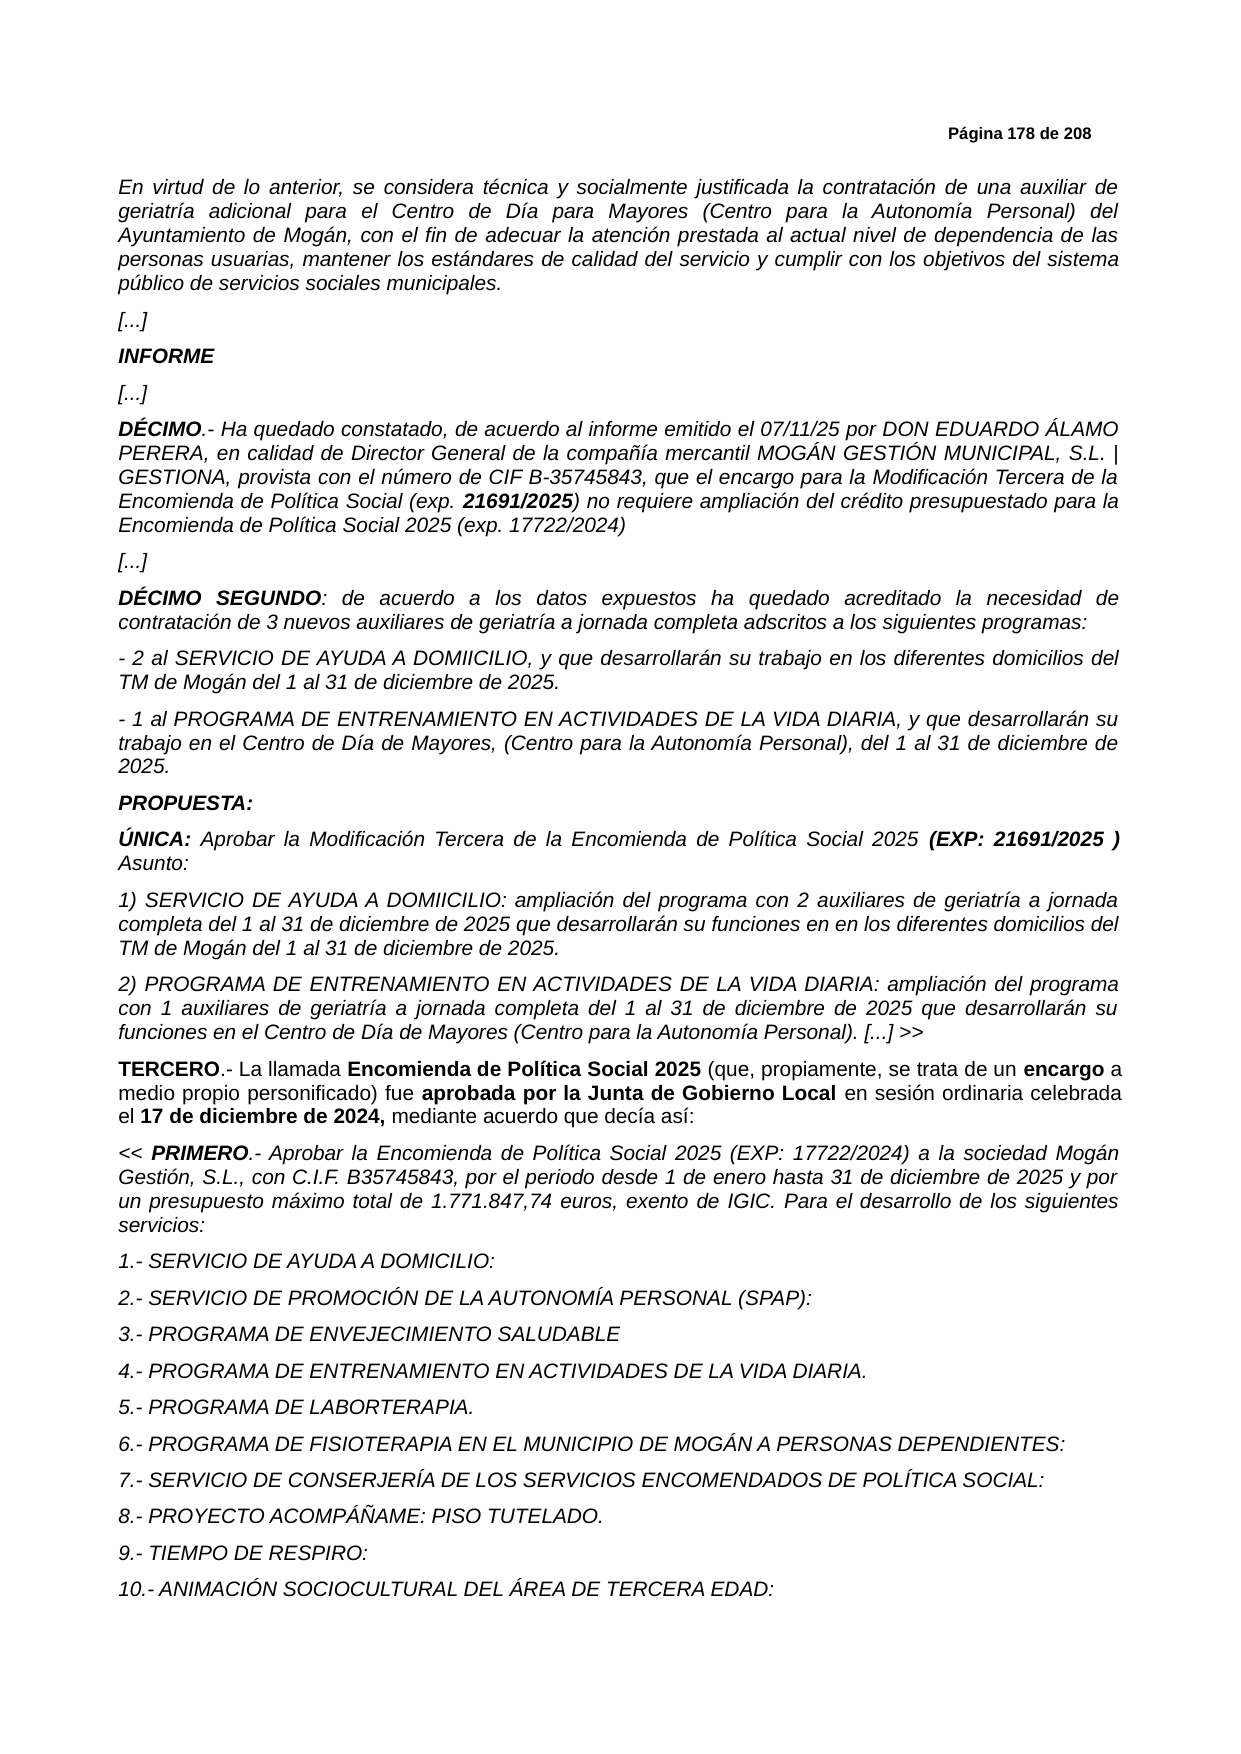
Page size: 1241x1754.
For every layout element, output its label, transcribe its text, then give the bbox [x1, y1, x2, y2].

text PROPUESTA: [118, 791, 1122, 815]
text 7.- SERVICIO DE CONSERJERÍA DE LOS SERVICIOS ENCOMENDADOS DE POLÍTICA SOCIAL: [118, 1468, 1122, 1492]
text 1) SERVICIO DE AYUDA A DOMIICILIO: ampliación del programa con 2 auxiliares de geriatría a jornada completa del 1 al 31 de diciembre de 2025 que desarrollarán su funciones en en los diferentes domicilios del TM de Mogán del 1 al 31 de diciembre de 2025. [118, 888, 1122, 959]
text ÚNICA: Aprobar la Modificación Tercera de la Encomienda de Política Social 2025 (EXP: 21691/2025 ) Asunto: [118, 827, 1122, 875]
text 9.- TIEMPO DE RESPIRO: [118, 1541, 1122, 1565]
text 8.- PROYECTO ACOMPÁÑAME: PISO TUTELADO. [118, 1504, 1122, 1528]
text - 1 al PROGRAMA DE ENTRENAMIENTO EN ACTIVIDADES DE LA VIDA DIARIA, y que desarrollarán su trabajo en el Centro de Día de Mayores, (Centro para la Autonomía Personal), del 1 al 31 de diciembre de 2025. [118, 706, 1122, 778]
text TERCERO.- La llamada Encomienda de Política Social 2025 (que, propiamente, se trata de un encargo a medio propio personificado) fue aprobada por la Junta de Gobierno Local en sesión ordinaria celebrada el 17 de diciembre de 2024, mediante acuerdo que decía así: [118, 1056, 1122, 1128]
text 4.- PROGRAMA DE ENTRENAMIENTO EN ACTIVIDADES DE LA VIDA DIARIA. [118, 1358, 1122, 1382]
text 6.- PROGRAMA DE FISIOTERAPIA EN EL MUNICIPIO DE MOGÁN A PERSONAS DEPENDIENTES: [118, 1431, 1122, 1455]
text 3.- PROGRAMA DE ENVEJECIMIENTO SALUDABLE [118, 1322, 1122, 1346]
text 5.- PROGRAMA DE LABORTERAPIA. [118, 1395, 1122, 1419]
text << PRIMERO.- Aprobar la Encomienda de Política Social 2025 (EXP: 17722/2024) a la sociedad Mogán Gestión, S.L., con C.I.F. B35745843, por el periodo desde 1 de enero hasta 31 de diciembre de 2025 y por un presupuesto máximo total de 1.771.847,74 euros, exento de IGIC. Para el desarrollo de los siguientes servicios: [118, 1141, 1122, 1237]
text 1.- SERVICIO DE AYUDA A DOMICILIO: [118, 1249, 1122, 1273]
text INFORME [118, 344, 1122, 368]
text [...] [118, 307, 1122, 331]
text 2.- SERVICIO DE PROMOCIÓN DE LA AUTONOMÍA PERSONAL (SPAP): [118, 1286, 1122, 1309]
text 2) PROGRAMA DE ENTRENAMIENTO EN ACTIVIDADES DE LA VIDA DIARIA: ampliación del programa con 1 auxiliares de geriatría a jornada completa del 1 al 31 de diciembre de 2025 que desarrollarán su funciones en el Centro de Día de Mayores (Centro para la Autonomía Personal). [...] >> [118, 972, 1122, 1044]
text En virtud de lo anterior, se considera técnica y socialmente justificada la contratación de una auxiliar de geriatría adicional para el Centro de Día para Mayores (Centro para la Autonomía Personal) del Ayuntamiento de Mogán, con el fin de adecuar la atención prestada al actual nivel de dependencia de las personas usuarias, mantener los estándares de calidad del servicio y cumplir con los objetivos del sistema público de servicios sociales municipales. [118, 175, 1122, 295]
text [...] [118, 549, 1122, 573]
text - 2 al SERVICIO DE AYUDA A DOMIICILIO, y que desarrollarán su trabajo en los diferentes domicilios del TM de Mogán del 1 al 31 de diciembre de 2025. [118, 646, 1122, 694]
text 10.- ANIMACIÓN SOCIOCULTURAL DEL ÁREA DE TERCERA EDAD: [118, 1577, 1122, 1601]
text [...] [118, 380, 1122, 404]
text DÉCIMO SEGUNDO: de acuerdo a los datos expuestos ha quedado acreditado la necesidad de contratación de 3 nuevos auxiliares de geriatría a jornada completa adscritos a los siguientes programas: [118, 586, 1122, 633]
text DÉCIMO.- Ha quedado constatado, de acuerdo al informe emitido el 07/11/25 por DON EDUARDO ÁLAMO PERERA, en calidad de Director General de la compañía mercantil MOGÁN GESTIÓN MUNICIPAL, S.L. | GESTIONA, provista con el número de CIF B-35745843, que el encargo para la Modificación Tercera de la Encomienda de Política Social (exp. 21691/2025) no requiere ampliación del crédito presupuestado para la Encomienda de Política Social 2025 (exp. 17722/2024) [118, 417, 1122, 537]
